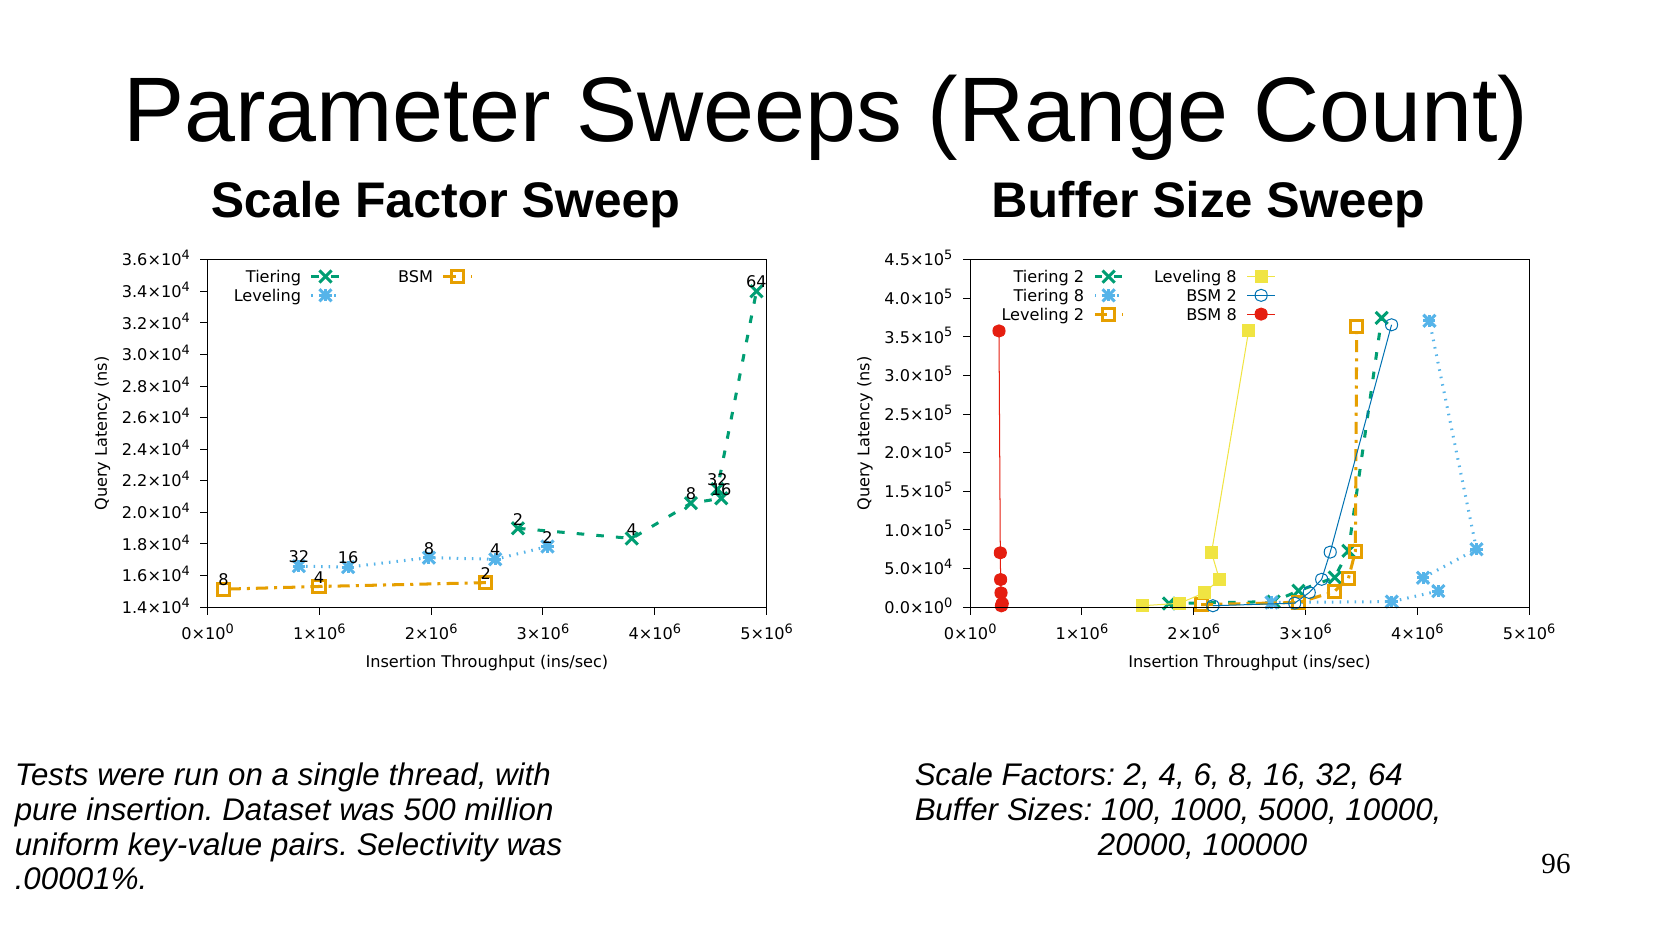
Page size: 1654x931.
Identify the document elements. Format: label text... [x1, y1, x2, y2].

text_box Scale Factor Sweep [196, 164, 696, 236]
text_box Scale Factors: 2, 4, 6, 8, 16, 32, 64 Buffer Sizes: 100, 1000, 5000, 10000, 20000, 100000 [900, 750, 1585, 891]
picture [845, 239, 1572, 676]
text_box Buffer Size Sweep [976, 164, 1440, 236]
picture [82, 239, 809, 676]
title Parameter Sweeps (Range Count) [82, 32, 1571, 188]
text_box Tests were run on a single thread, with pure insertion. Dataset was 500 million uniform key-value pairs. Selectivity was .00001%. [0, 750, 685, 904]
